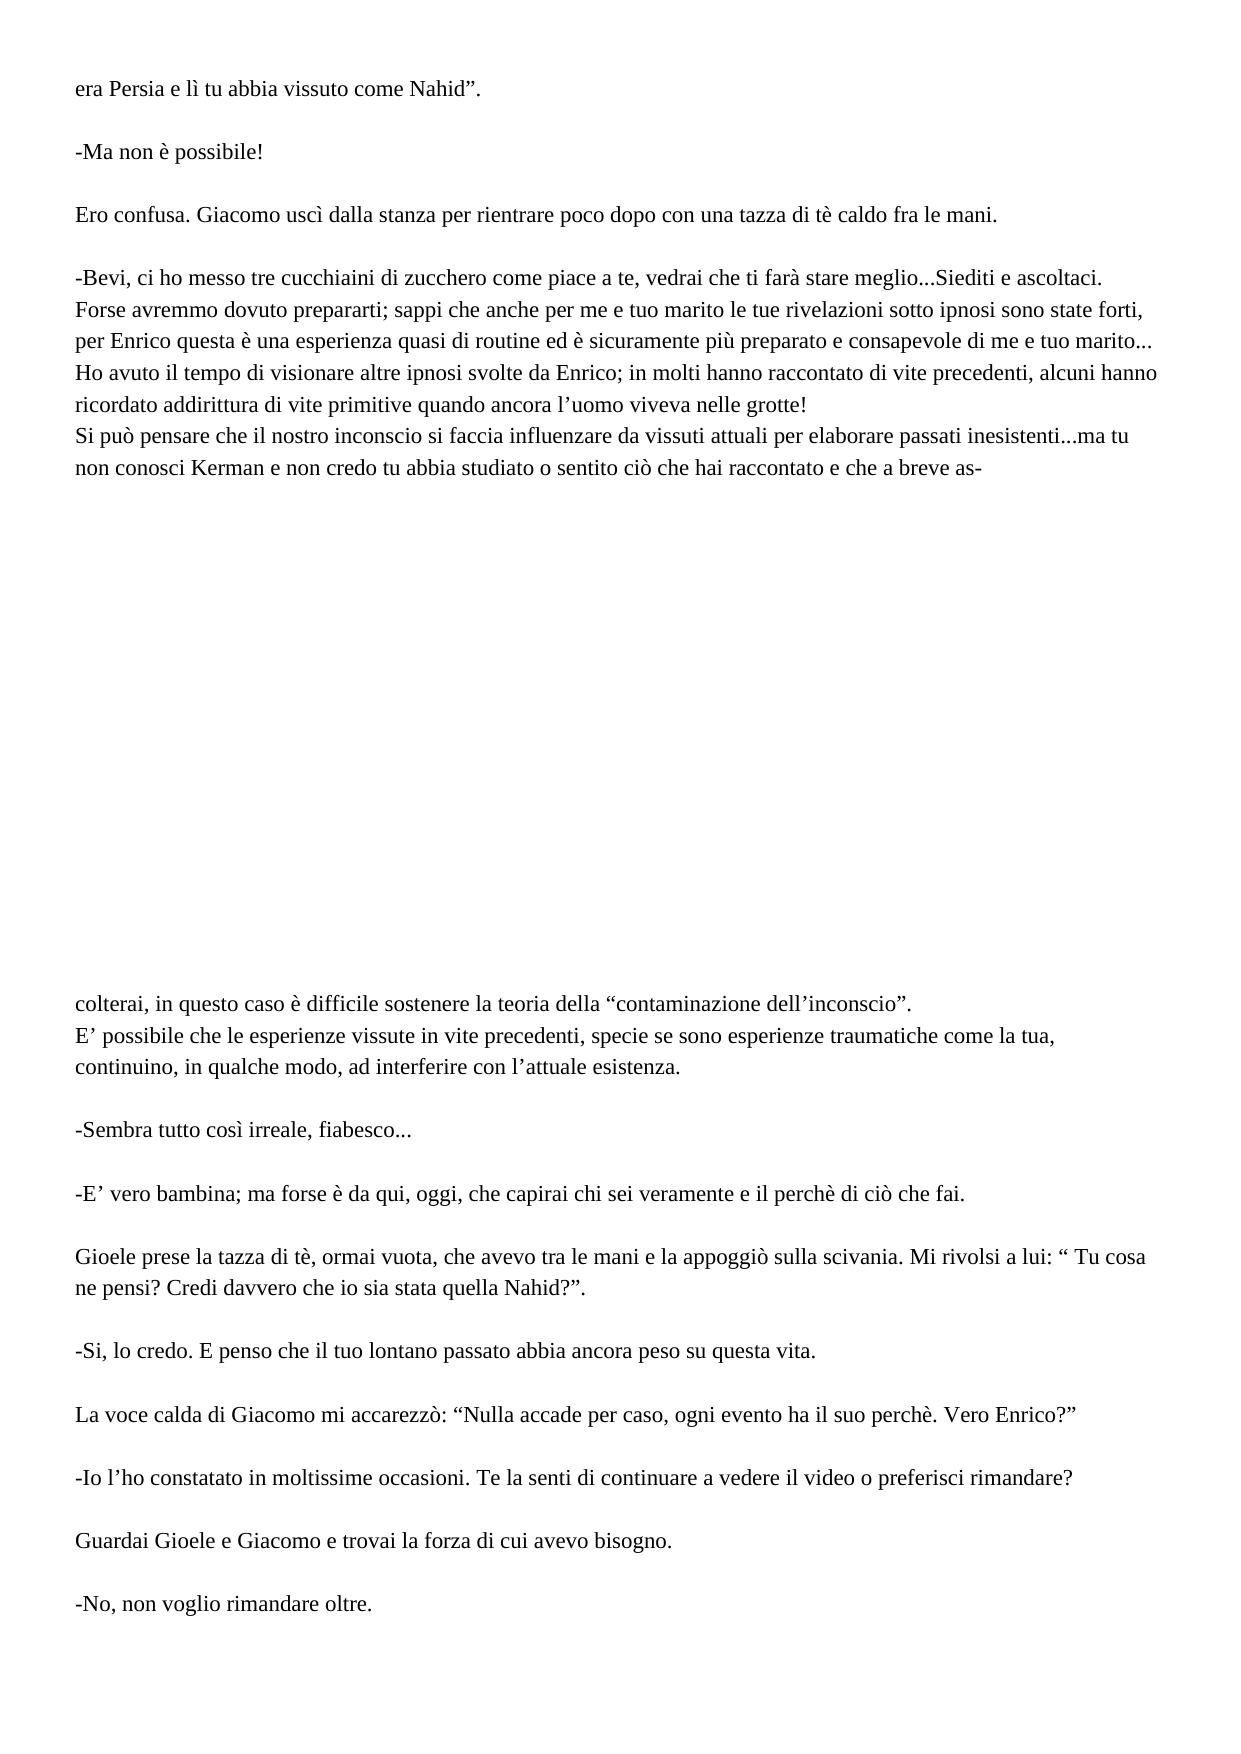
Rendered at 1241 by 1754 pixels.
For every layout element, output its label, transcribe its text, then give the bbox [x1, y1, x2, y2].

text era Persia e lì tu abbia vissuto come Nahid”. [75, 75, 1165, 101]
text Ero confusa. Giacomo uscì dalla stanza per rientrare poco dopo con una tazza di tè caldo fra le mani. [75, 201, 1165, 228]
text -E’ vero bambina; ma forse è da qui, oggi, che capirai chi sei veramente e il perchè di ciò che fai. [75, 1180, 1165, 1206]
text -Bevi, ci ho messo tre cucchiaini di zucchero come piace a te, vedrai che ti farà stare meglio...Siediti e ascoltaci. [75, 264, 1165, 291]
text -No, non voglio rimandare oltre. [75, 1590, 1165, 1616]
text Si può pensare che il nostro inconscio si faccia influenzare da vissuti attuali per elaborare passati inesistenti...ma tu non conosci Kerman e non credo tu abbia studiato o sentito ciò che hai raccontato e che a breve as- [75, 422, 1165, 480]
text colterai, in questo caso è difficile sostenere la teoria della “contaminazione dell’inconscio”. [75, 990, 1165, 1017]
text La voce calda di Giacomo mi accarezzò: “Nulla accade per caso, ogni evento ha il suo perchè. Vero Enrico?” [75, 1401, 1165, 1427]
text E’ possibile che le esperienze vissute in vite precedenti, specie se sono esperienze traumatiche come la tua, continuino, in qualche modo, ad interferire con l’attuale esistenza. [75, 1022, 1165, 1080]
text -Si, lo credo. E penso che il tuo lontano passato abbia ancora peso su questa vita. [75, 1337, 1165, 1364]
text Guardai Gioele e Giacomo e trovai la forza di cui avevo bisogno. [75, 1527, 1165, 1553]
text Forse avremmo dovuto prepararti; sappi che anche per me e tuo marito le tue rivelazioni sotto ipnosi sono state forti, per Enrico questa è una esperienza quasi di routine ed è sicuramente più preparato e consapevole di me e tuo marito... [75, 296, 1165, 354]
text -Ma non è possibile! [75, 138, 1165, 164]
text Ho avuto il tempo di visionare altre ipnosi svolte da Enrico; in molti hanno raccontato di vite precedenti, alcuni hanno ricordato addirittura di vite primitive quando ancora l’uomo viveva nelle grotte! [75, 359, 1165, 417]
text -Sembra tutto così irreale, fiabesco... [75, 1117, 1165, 1143]
text -Io l’ho constatato in moltissime occasioni. Te la senti di continuare a vedere il video o preferisci rimandare? [75, 1464, 1165, 1490]
text Gioele prese la tazza di tè, ormai vuota, che avevo tra le mani e la appoggiò sulla scivania. Mi rivolsi a lui: “ Tu cosa ne pensi? Credi davvero che io sia stata quella Nahid?”. [75, 1243, 1165, 1301]
